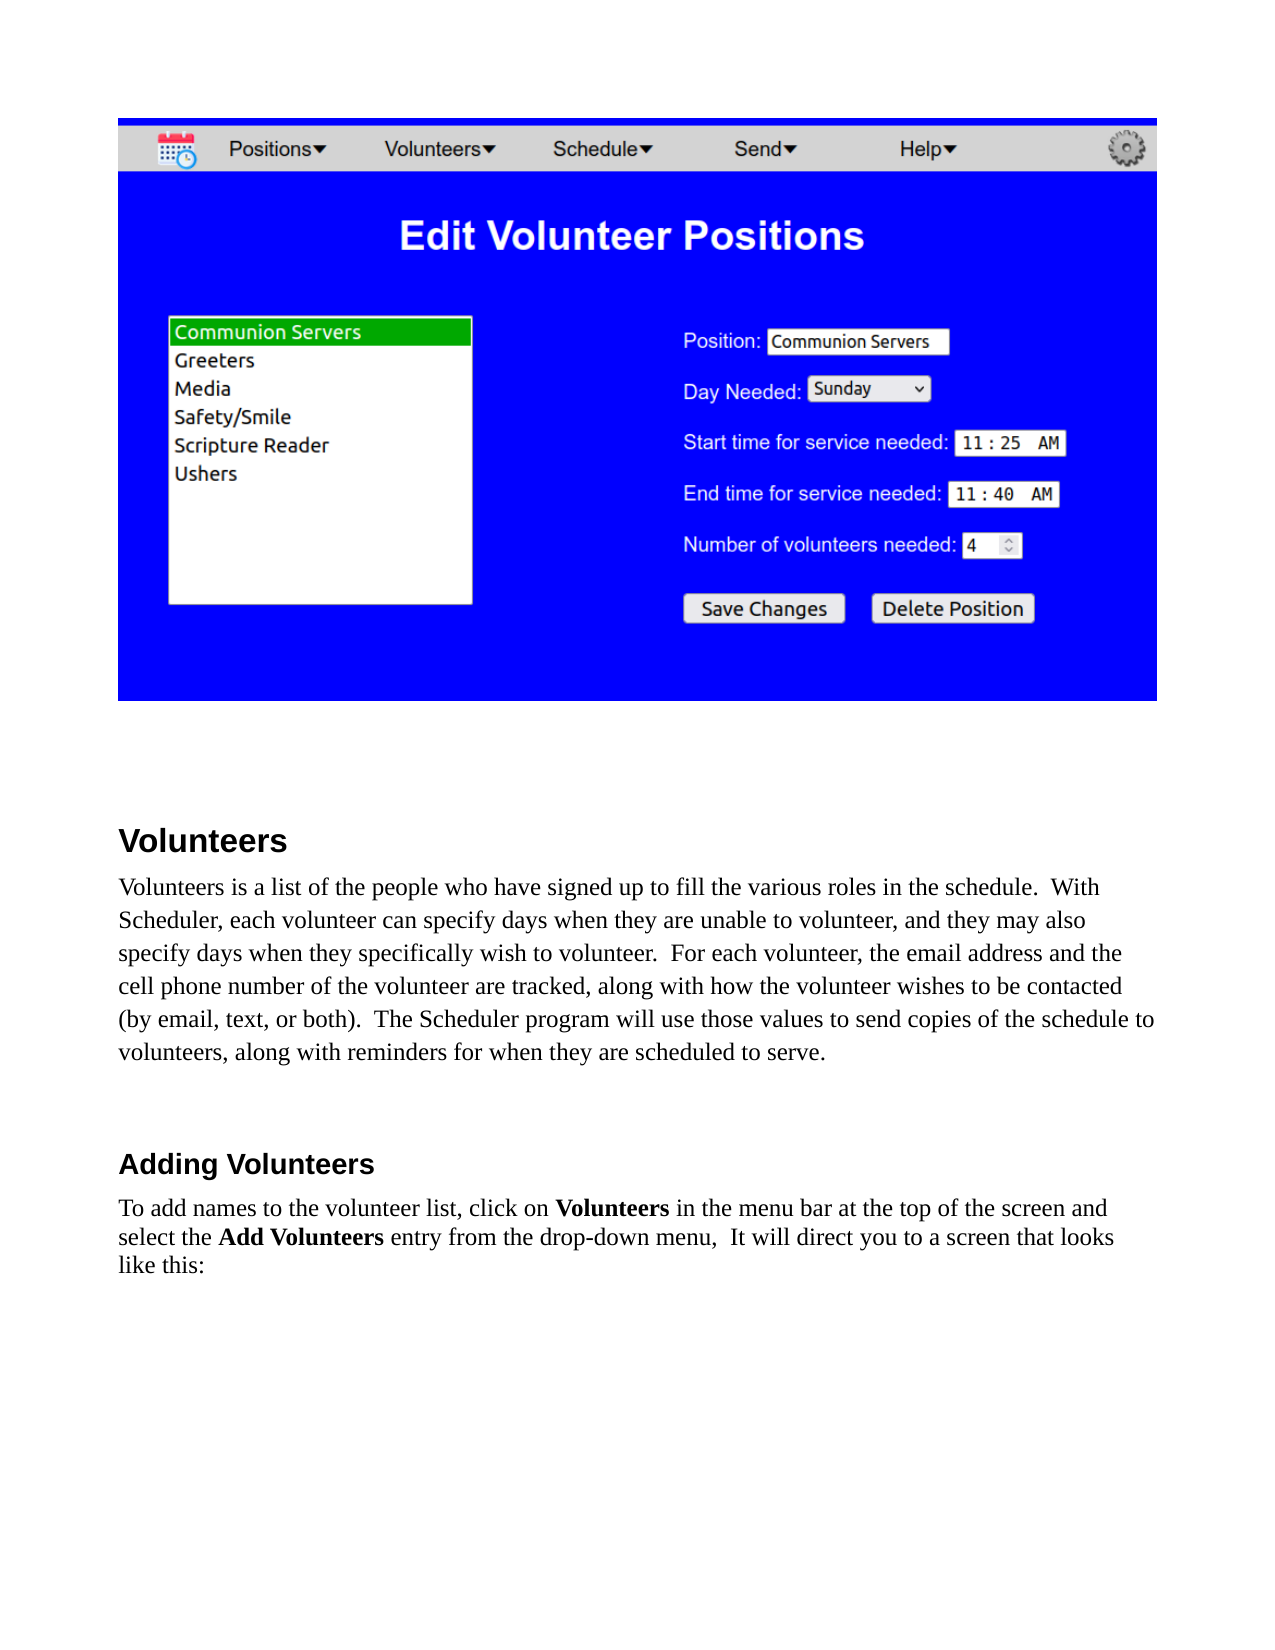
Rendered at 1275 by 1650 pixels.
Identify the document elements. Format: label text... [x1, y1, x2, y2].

text Volunteers is a list of the people who have signed up to fill the various roles in the schedule. With Scheduler, each volunteer can specify days when they are unable to volunteer, and they may also specify days when they specifically wish to volunteer. For each volunteer, the email address and the cell phone number of the volunteer are tracked, along with how the volunteer wishes to be contacted (by email, text, or both). The Scheduler program will use those values to send copies of the schedule to volunteers, along with reminders for when they are scheduled to serve. [118, 872, 1157, 1066]
subtitle Adding Volunteers [118, 1147, 1157, 1180]
text To add names to the volunteer list, click on Volunteers in the menu bar at the top of the screen and select the Add Volunteers entry from the drop-down menu, It will direct you to a screen that looks like this: [118, 1193, 1157, 1279]
subtitle Volunteers [118, 821, 1157, 859]
picture [118, 118, 1157, 701]
